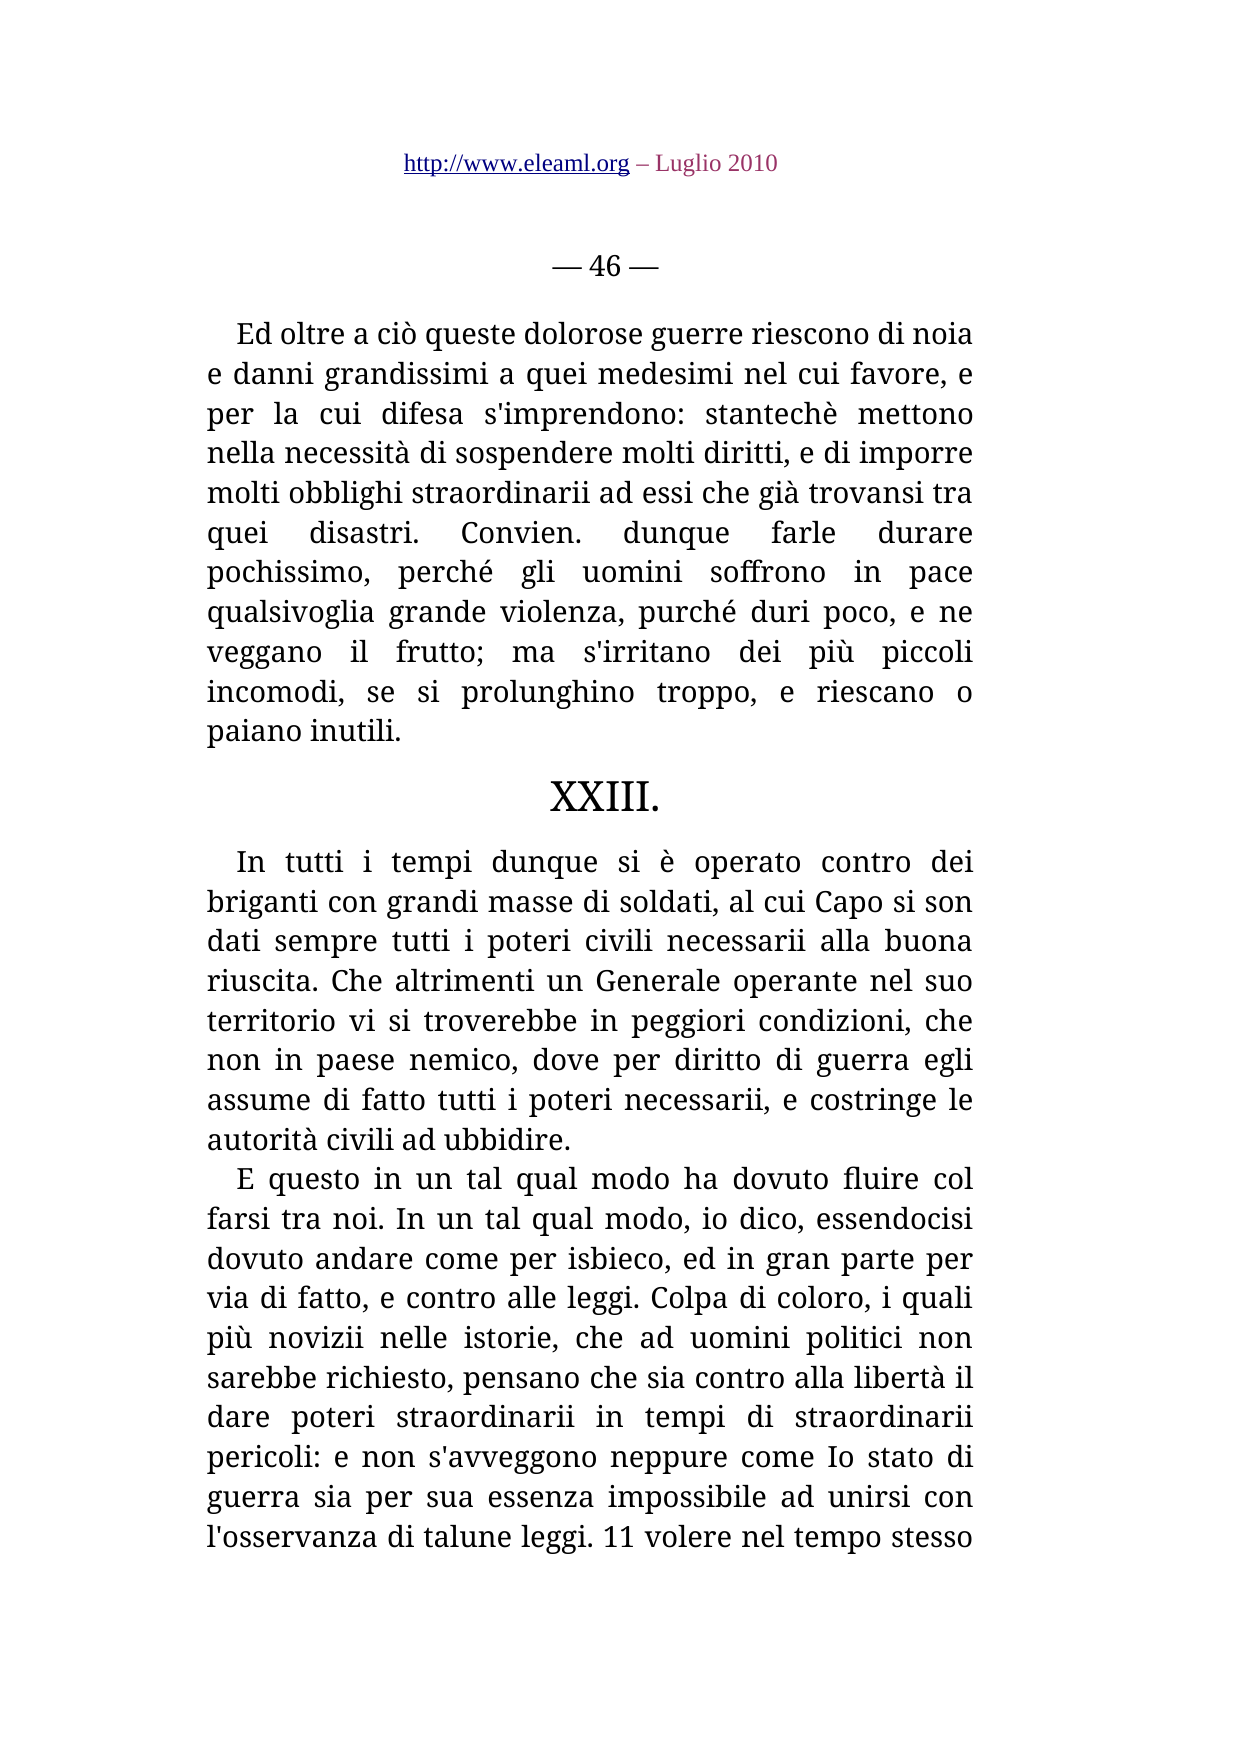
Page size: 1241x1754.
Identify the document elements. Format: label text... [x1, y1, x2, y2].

text In tutti i tempi dunque si è operato contro dei briganti con grandi masse di soldati, al cui Capo si son dati sempre tutti i poteri civili necessarii alla buona riuscita. Che altrimenti un Generale operante nel suo territorio vi si troverebbe in peggiori condizioni, che non in paese nemico, dove per diritto di guerra egli assume di fatto tutti i poteri necessarii, e costringe le autorità civili ad ubbidire. [207, 841, 974, 1159]
text XXIII. [207, 767, 974, 824]
text Ed oltre a ciò queste dolorose guerre riescono di noia e danni grandissimi a quei medesimi nel cui favore, e per la cui difesa s'imprendono: stantechè mettono nella necessità di sospendere molti diritti, e di imporre molti obblighi straordinarii ad essi che già trovansi tra quei disastri. Convien. dunque farle durare pochissimo, perché gli uomini soffrono in pace qualsivoglia grande violenza, purché duri poco, e ne veggano il frutto; ma s'irritano dei più piccoli incomodi, se si prolunghino troppo, e riescano o paiano inutili. [207, 314, 974, 750]
text — 46 — [207, 246, 974, 285]
text E questo in un tal qual modo ha dovuto fluire col farsi tra noi. In un tal qual modo, io dico, essendocisi dovuto andare come per isbieco, ed in gran parte per via di fatto, e contro alle leggi. Colpa di coloro, i quali più novizii nelle istorie, che ad uomini politici non sarebbe richiesto, pensano che sia contro alla libertà il dare poteri straordinarii in tempi di straordinarii pericoli: e non s'avveggono neppure come Io stato di guerra sia per sua essenza impossibile ad unirsi con l'osservanza di talune leggi. 11 volere nel tempo stesso [207, 1159, 974, 1556]
